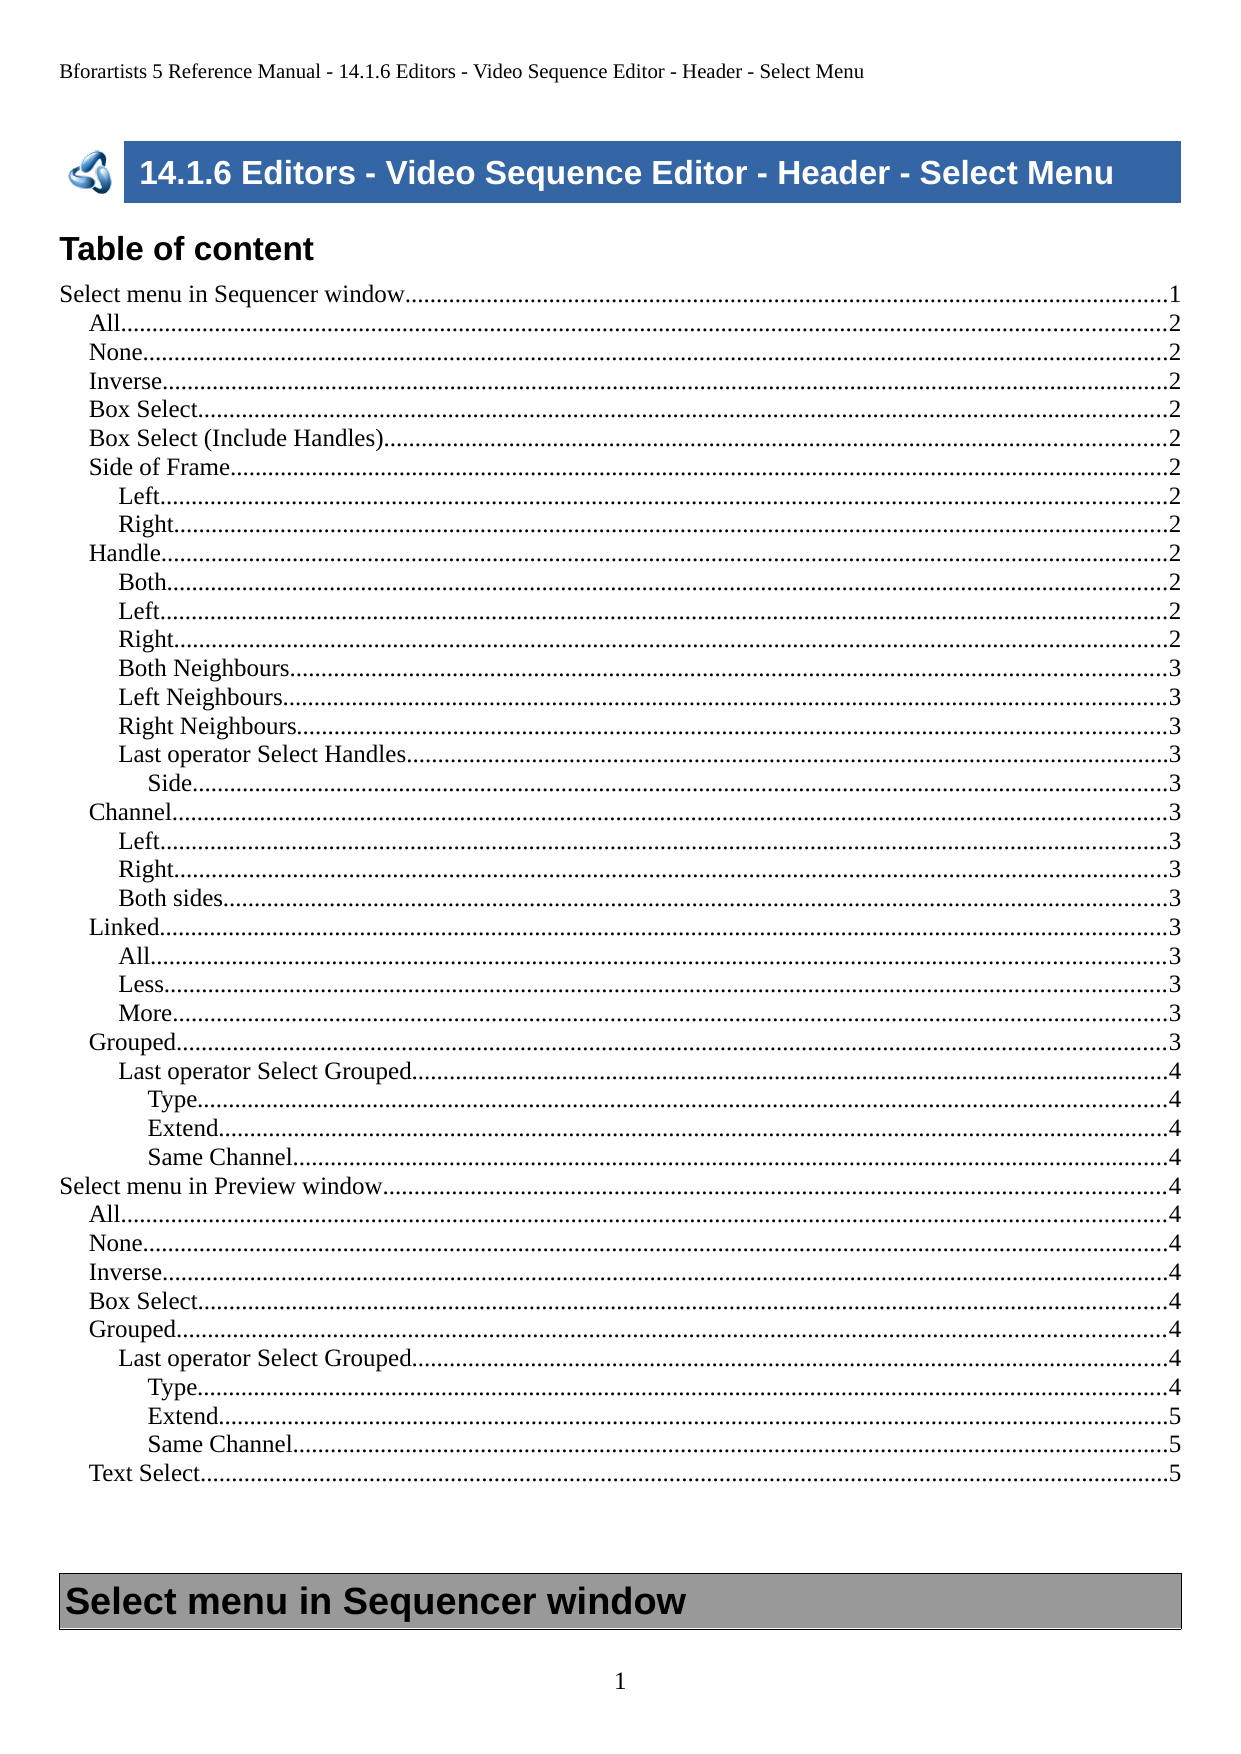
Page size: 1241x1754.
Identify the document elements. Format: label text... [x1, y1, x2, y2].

text Text Select 5 [88, 1458, 1181, 1487]
subtitle Table of content [59, 228, 1181, 267]
text Same Channel 5 [147, 1429, 1181, 1458]
text Inverse 4 [88, 1257, 1181, 1286]
text All 3 [118, 941, 1181, 969]
text Both Neighbours 3 [118, 653, 1181, 682]
text Extend 5 [147, 1401, 1181, 1429]
text Box Select (Include Handles) 2 [88, 423, 1181, 452]
text None 2 [88, 337, 1181, 366]
text Select menu in Preview window 4 [59, 1171, 1181, 1199]
text Select menu in Sequencer window 1 [59, 279, 1181, 308]
text Left 3 [118, 826, 1181, 854]
text Left 2 [118, 596, 1181, 624]
text More 3 [118, 998, 1181, 1027]
text All 2 [88, 308, 1181, 337]
text Same Channel 4 [147, 1142, 1181, 1171]
text Extend 4 [147, 1113, 1181, 1142]
text None 4 [88, 1228, 1181, 1257]
text Type 4 [147, 1084, 1181, 1113]
table_header [59, 141, 124, 203]
text Type 4 [147, 1372, 1181, 1401]
text Right 2 [118, 509, 1181, 538]
text Linked 3 [88, 912, 1181, 941]
text Both 2 [118, 567, 1181, 596]
text Both sides 3 [118, 883, 1181, 912]
text Side 3 [147, 768, 1181, 797]
text Box Select 4 [88, 1286, 1181, 1314]
text Channel 3 [88, 797, 1181, 826]
text Grouped 3 [88, 1027, 1181, 1056]
text Side of Frame 2 [88, 452, 1181, 481]
text Grouped 4 [88, 1314, 1181, 1343]
text Last operator Select Grouped 4 [118, 1343, 1181, 1372]
text Box Select 2 [88, 394, 1181, 423]
picture [65, 147, 114, 197]
text Left 2 [118, 481, 1181, 509]
text Right 3 [118, 854, 1181, 883]
text All 4 [88, 1199, 1181, 1228]
text Last operator Select Grouped 4 [118, 1056, 1181, 1084]
table_header Select menu in Sequencer window [60, 1574, 1181, 1628]
text Last operator Select Handles 3 [118, 739, 1181, 768]
text Left Neighbours 3 [118, 682, 1181, 711]
text Right Neighbours 3 [118, 711, 1181, 739]
text Right 2 [118, 624, 1181, 653]
text Handle 2 [88, 538, 1181, 567]
text Less 3 [118, 969, 1181, 998]
text Inverse 2 [88, 366, 1181, 394]
table_header 14.1.6 Editors - Video Sequence Editor - Header - Select Menu [124, 141, 1181, 203]
